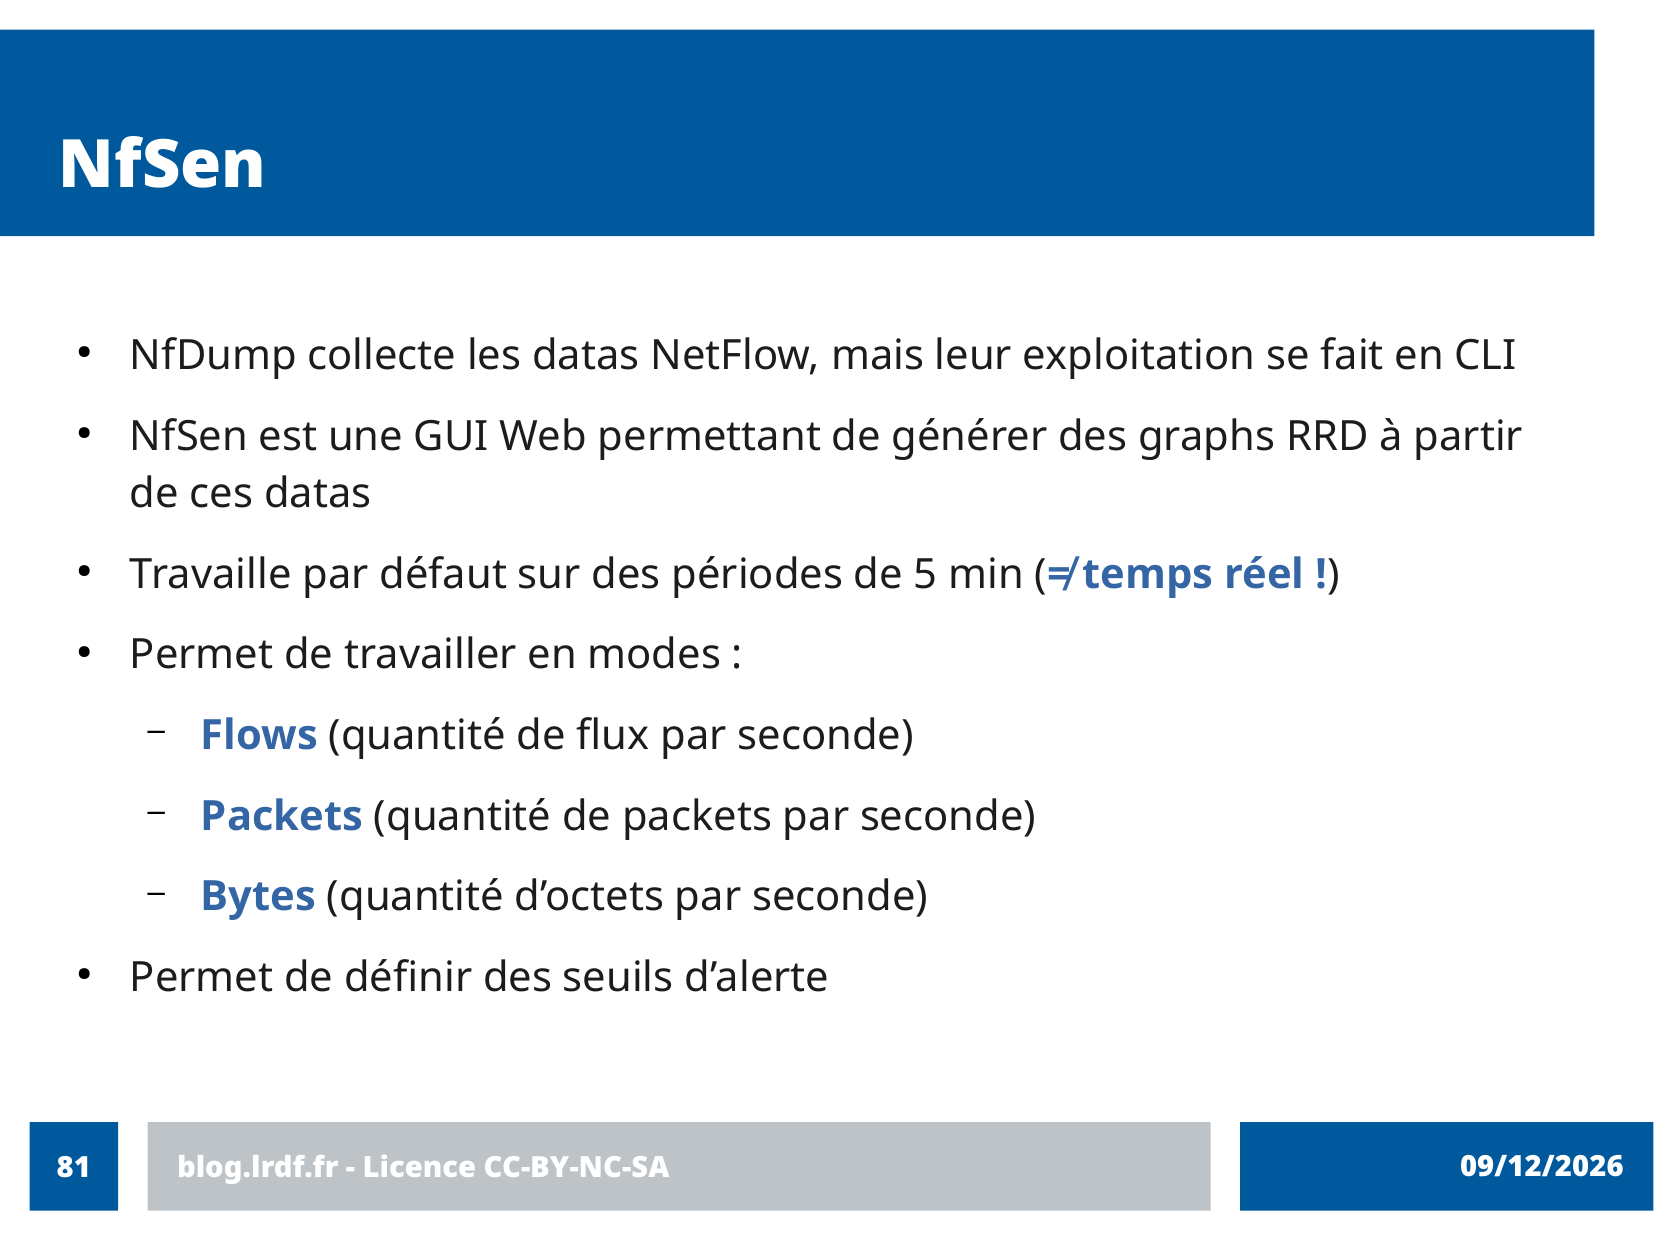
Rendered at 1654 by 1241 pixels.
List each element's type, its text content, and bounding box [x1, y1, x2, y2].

title NfSen [59, 59, 1595, 207]
list NfDump collecte les datas NetFlow, mais leur exploitation se fait en CLI NfSen est une GUI Web permettant de générer des graphs RRD à partir de ces datas Travaille par défaut sur des périodes de 5 min (≠ temps réel !) Permet de travailler en modes : Flows (quantité de flux par seconde) Packets (quantité de packets par seconde) Bytes (quantité d’octets par seconde) Permet de définir des seuils d’alerte [59, 324, 1565, 1093]
